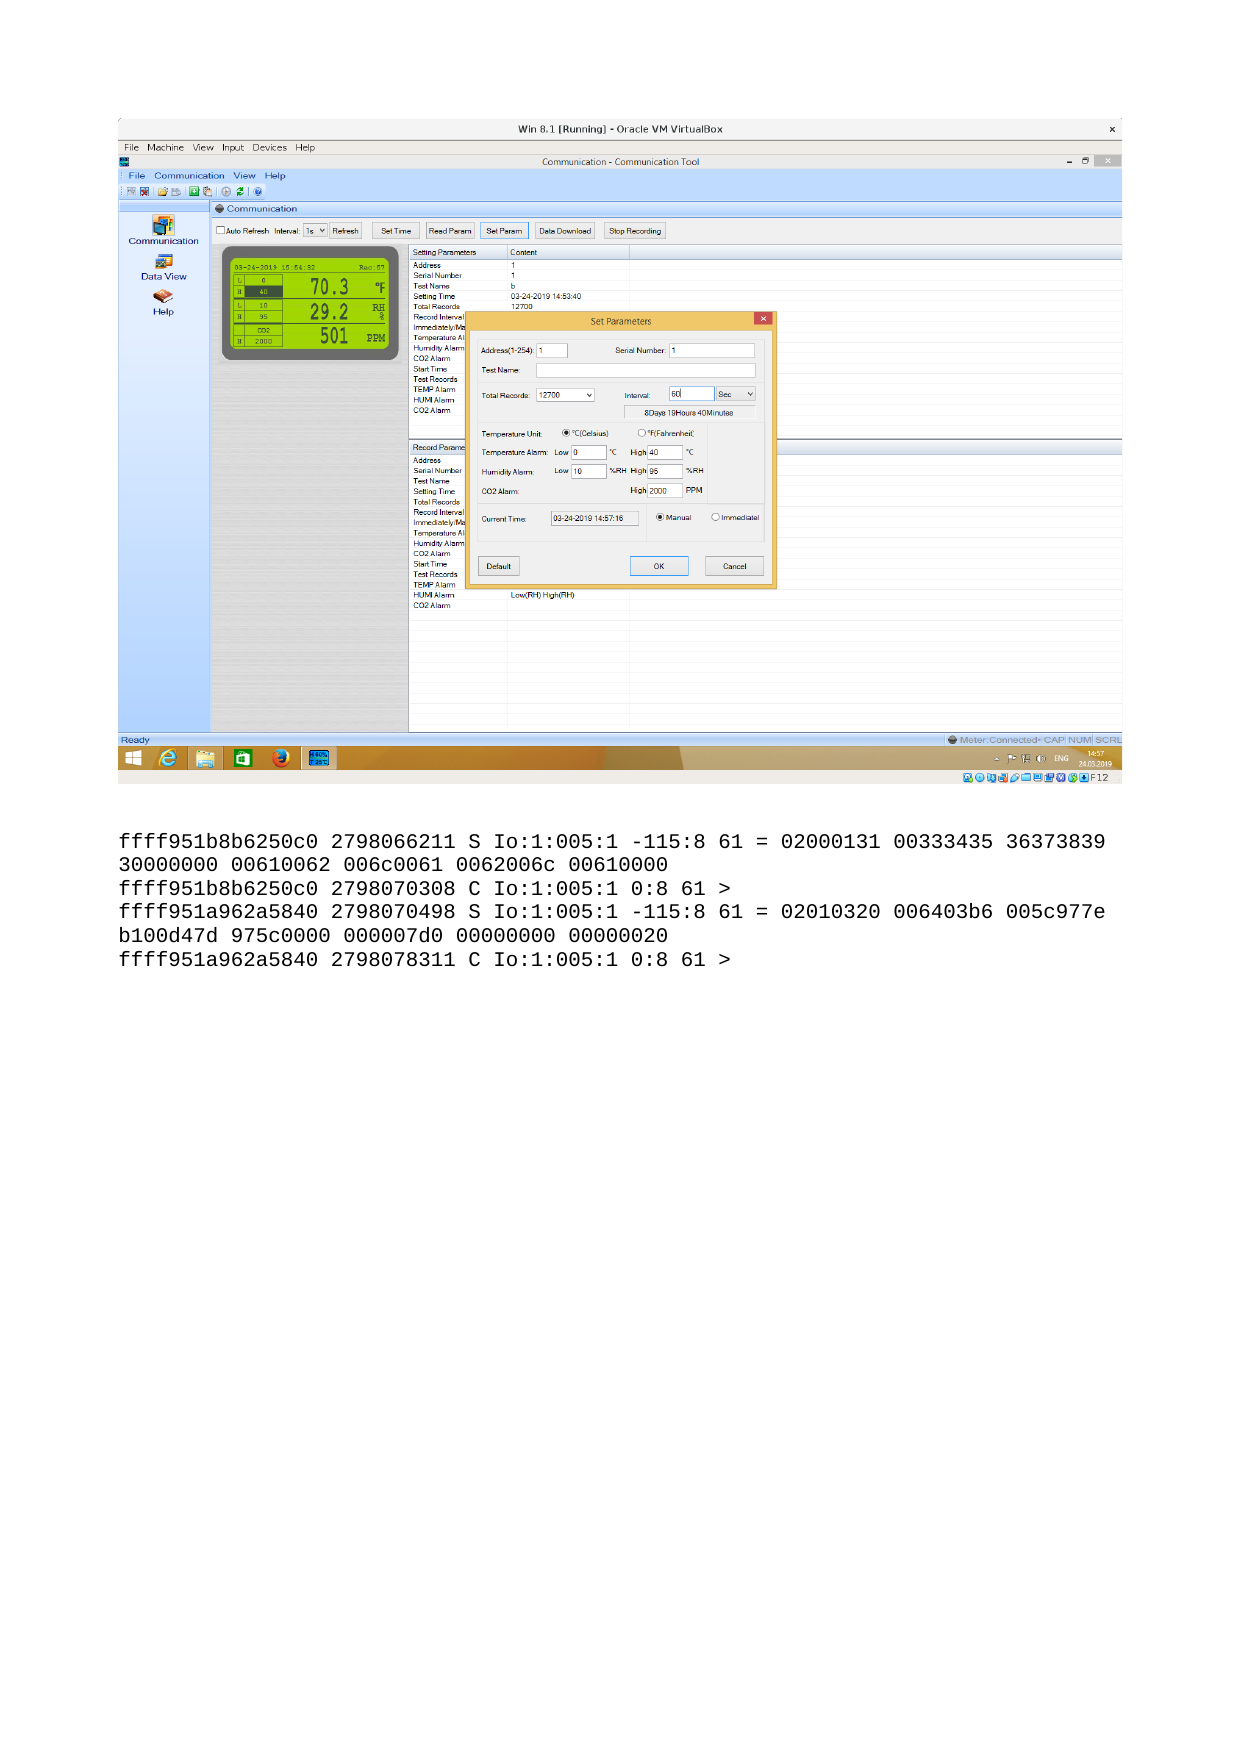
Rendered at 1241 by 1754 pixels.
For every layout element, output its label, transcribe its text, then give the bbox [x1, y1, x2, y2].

text ffff951b8b6250c0 2798066211 S Io:1:005:1 -115:8 61 = 02000131 00333435 36373839 30000000 00610062 006c0061 0062006c 00610000 [118, 831, 1122, 878]
text ffff951a962a5840 2798070498 S Io:1:005:1 -115:8 61 = 02010320 006403b6 005c977e b100d47d 975c0000 000007d0 00000000 00000020 [118, 902, 1122, 949]
picture [118, 118, 1123, 784]
text ffff951b8b6250c0 2798070308 C Io:1:005:1 0:8 61 > [118, 878, 1122, 902]
text ffff951a962a5840 2798078311 C Io:1:005:1 0:8 61 > [118, 949, 1122, 972]
